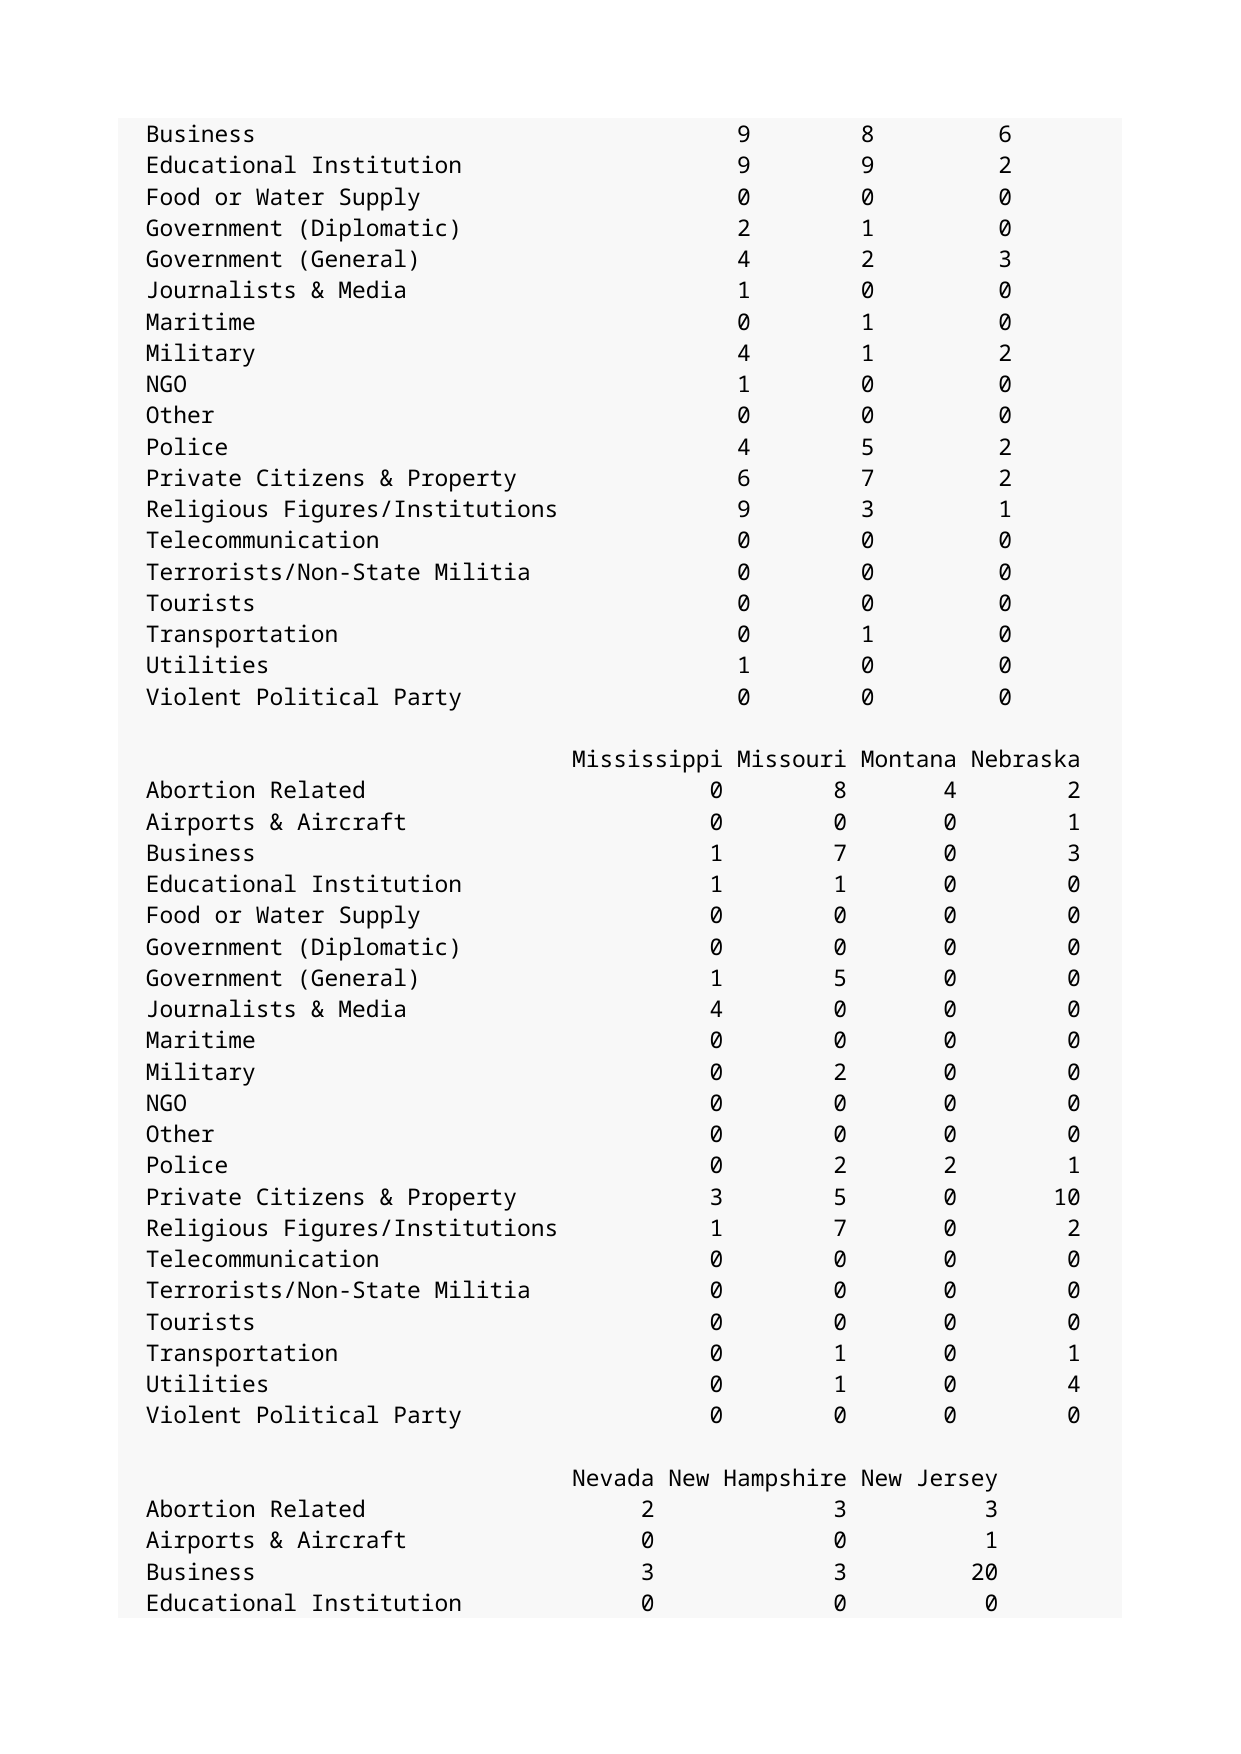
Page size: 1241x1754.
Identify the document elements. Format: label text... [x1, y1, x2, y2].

text Business 9 8 6 Educational Institution 9 9 2 Food or Water Supply 0 0 0 Government (Diplomatic) 2 1 0 Government (General) 4 2 3 Journalists & Media 1 0 0 Maritime 0 1 0 Military 4 1 2 NGO 1 0 0 Other 0 0 0 Police 4 5 2 Private Citizens & Property 6 7 2 Religious Figures/Institutions 9 3 1 Telecommunication 0 0 0 Terrorists/Non-State Militia 0 0 0 Tourists 0 0 0 Transportation 0 1 0 Utilities 1 0 0 Violent Political Party 0 0 0 Mississippi Missouri Montana Nebraska Abortion Related 0 8 4 2 Airports & Aircraft 0 0 0 1 Business 1 7 0 3 Educational Institution 1 1 0 0 Food or Water Supply 0 0 0 0 Government (Diplomatic) 0 0 0 0 Government (General) 1 5 0 0 Journalists & Media 4 0 0 0 Maritime 0 0 0 0 Military 0 2 0 0 NGO 0 0 0 0 Other 0 0 0 0 Police 0 2 2 1 Private Citizens & Property 3 5 0 10 Religious Figures/Institutions 1 7 0 2 Telecommunication 0 0 0 0 Terrorists/Non-State Militia 0 0 0 0 Tourists 0 0 0 0 Transportation 0 1 0 1 Utilities 0 1 0 4 Violent Political Party 0 0 0 0 Nevada New Hampshire New Jersey Abortion Related 2 3 3 Airports & Aircraft 0 0 1 Business 3 3 20 Educational Institution 0 0 0 [118, 118, 1122, 1618]
